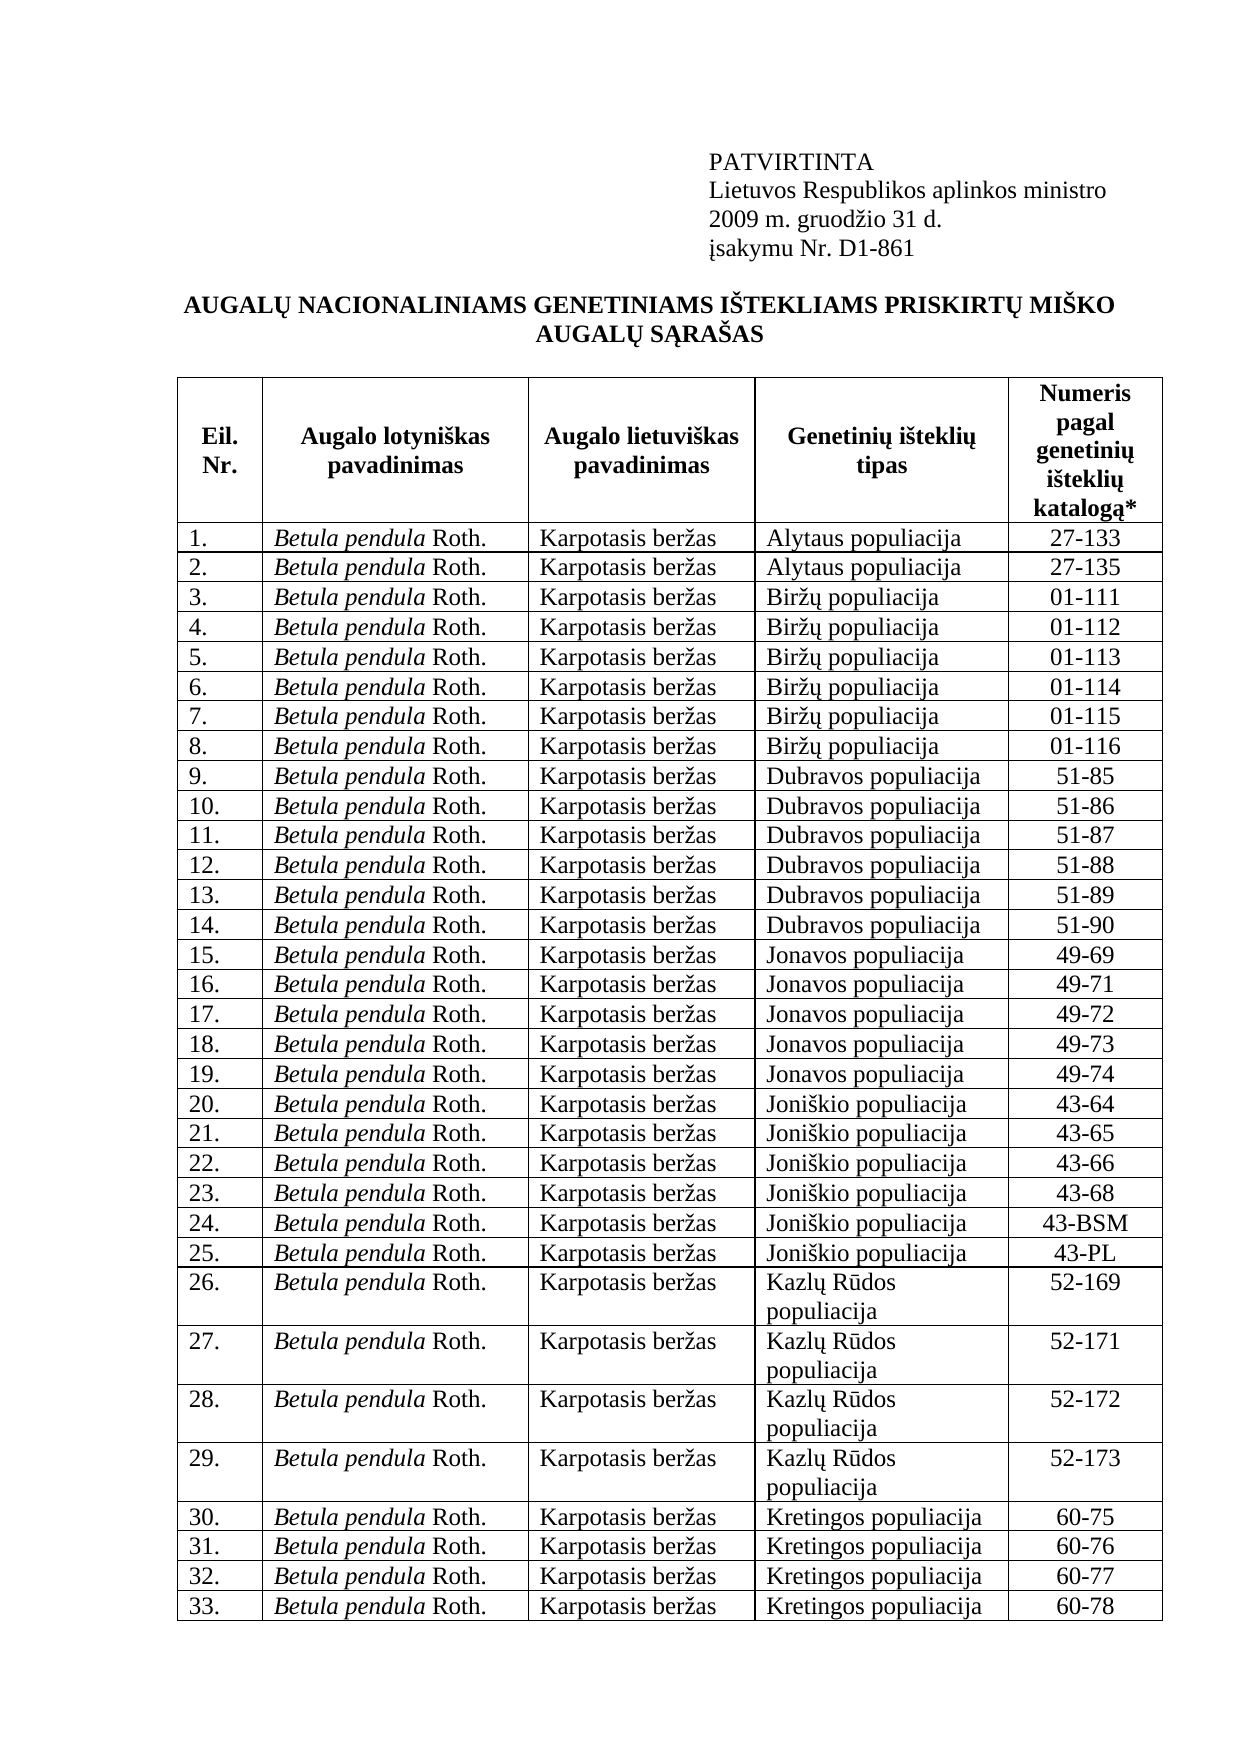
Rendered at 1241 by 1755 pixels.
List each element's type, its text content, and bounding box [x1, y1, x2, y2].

table_cell Betula pendula Roth. [263, 1208, 528, 1237]
table_cell Betula pendula Roth. [263, 1238, 528, 1266]
table_cell 51-86 [1009, 791, 1162, 819]
table_cell Alytaus populiacija [756, 523, 1008, 551]
table_cell Karpotasis beržas [529, 910, 754, 939]
table_cell Karpotasis beržas [529, 1119, 754, 1147]
table_cell Betula pendula Roth. [263, 731, 528, 760]
table_cell Betula pendula Roth. [263, 1591, 528, 1620]
table_cell Joniškio populiacija [756, 1089, 1008, 1117]
table_cell Joniškio populiacija [756, 1208, 1008, 1237]
table_cell Joniškio populiacija [756, 1119, 1008, 1147]
table_cell Betula pendula Roth. [263, 1029, 528, 1058]
table_cell 01-116 [1009, 731, 1162, 760]
table_cell Betula pendula Roth. [263, 553, 528, 581]
table_cell 52-172 [1009, 1385, 1162, 1442]
table_cell Karpotasis beržas [529, 970, 754, 998]
table_cell 19. [178, 1059, 262, 1088]
table_cell Betula pendula Roth. [263, 761, 528, 790]
table_cell Betula pendula Roth. [263, 1268, 528, 1325]
text PATVIRTINTA [177, 147, 1122, 176]
table_cell Dubravos populiacija [756, 761, 1008, 790]
table_cell Betula pendula Roth. [263, 701, 528, 730]
table_cell Betula pendula Roth. [263, 1119, 528, 1147]
table_cell Karpotasis beržas [529, 701, 754, 730]
table_cell Betula pendula Roth. [263, 1385, 528, 1442]
table_cell 52-171 [1009, 1326, 1162, 1383]
table_cell 43-BSM [1009, 1208, 1162, 1237]
table_cell Betula pendula Roth. [263, 910, 528, 939]
text 2009 m. gruodžio 31 d. [177, 204, 1122, 233]
table_cell 43-PL [1009, 1238, 1162, 1266]
table_cell 01-115 [1009, 701, 1162, 730]
table_cell Biržų populiacija [756, 612, 1008, 641]
table_cell 27-135 [1009, 553, 1162, 581]
table_cell Biržų populiacija [756, 701, 1008, 730]
table_cell Karpotasis beržas [529, 672, 754, 700]
table_cell 2. [178, 553, 262, 581]
table_cell Betula pendula Roth. [263, 523, 528, 551]
table_cell 01-112 [1009, 612, 1162, 641]
table_cell Betula pendula Roth. [263, 1326, 528, 1383]
table_cell Karpotasis beržas [529, 1089, 754, 1117]
table_cell Betula pendula Roth. [263, 850, 528, 879]
table_cell 28. [178, 1385, 262, 1442]
table_cell Karpotasis beržas [529, 1148, 754, 1177]
table_cell 10. [178, 791, 262, 819]
table_cell Kretingos populiacija [756, 1591, 1008, 1620]
table_cell 49-71 [1009, 970, 1162, 998]
table_cell 52-173 [1009, 1443, 1162, 1501]
table_cell Kazlų Rūdos populiacija [756, 1268, 1008, 1325]
table_cell 14. [178, 910, 262, 939]
table_cell Kazlų Rūdos populiacija [756, 1443, 1008, 1501]
table_cell 1. [178, 523, 262, 551]
table_cell 20. [178, 1089, 262, 1117]
table_cell 27-133 [1009, 523, 1162, 551]
table_cell 31. [178, 1531, 262, 1560]
table_cell Betula pendula Roth. [263, 1561, 528, 1590]
table_cell Karpotasis beržas [529, 1502, 754, 1530]
table_cell Karpotasis beržas [529, 1208, 754, 1237]
table_cell 52-169 [1009, 1268, 1162, 1325]
table_cell 43-64 [1009, 1089, 1162, 1117]
table_cell Kretingos populiacija [756, 1531, 1008, 1560]
table_cell 26. [178, 1268, 262, 1325]
table_cell Karpotasis beržas [529, 850, 754, 879]
table_cell Karpotasis beržas [529, 761, 754, 790]
table_header Genetinių išteklių tipas [756, 378, 1008, 522]
table_cell 51-90 [1009, 910, 1162, 939]
table_cell 43-68 [1009, 1178, 1162, 1207]
table_cell Jonavos populiacija [756, 940, 1008, 968]
table_cell Betula pendula Roth. [263, 1443, 528, 1501]
table_cell 12. [178, 850, 262, 879]
table_cell Karpotasis beržas [529, 731, 754, 760]
table_cell 30. [178, 1502, 262, 1530]
table_cell 17. [178, 999, 262, 1028]
table_cell Jonavos populiacija [756, 970, 1008, 998]
table_cell Joniškio populiacija [756, 1148, 1008, 1177]
table_cell Karpotasis beržas [529, 1326, 754, 1383]
table_cell 24. [178, 1208, 262, 1237]
table_cell 01-114 [1009, 672, 1162, 700]
table_cell Betula pendula Roth. [263, 999, 528, 1028]
table_cell 49-73 [1009, 1029, 1162, 1058]
table_cell Karpotasis beržas [529, 821, 754, 849]
table_cell 51-85 [1009, 761, 1162, 790]
table_cell 6. [178, 672, 262, 700]
table_cell Karpotasis beržas [529, 582, 754, 611]
table_cell Biržų populiacija [756, 642, 1008, 671]
table_cell Betula pendula Roth. [263, 642, 528, 671]
table_cell 60-76 [1009, 1531, 1162, 1560]
table_cell 16. [178, 970, 262, 998]
table_cell Betula pendula Roth. [263, 1531, 528, 1560]
table_cell Biržų populiacija [756, 731, 1008, 760]
table_cell Karpotasis beržas [529, 1385, 754, 1442]
table_cell 25. [178, 1238, 262, 1266]
table_cell Jonavos populiacija [756, 1029, 1008, 1058]
table_cell 60-78 [1009, 1591, 1162, 1620]
table_cell 9. [178, 761, 262, 790]
table_cell Karpotasis beržas [529, 1561, 754, 1590]
table_cell 8. [178, 731, 262, 760]
table_cell Karpotasis beržas [529, 1443, 754, 1501]
table_cell Karpotasis beržas [529, 1531, 754, 1560]
table_cell Karpotasis beržas [529, 999, 754, 1028]
table_cell Betula pendula Roth. [263, 1502, 528, 1530]
table_header Eil. Nr. [178, 378, 262, 522]
table_cell Dubravos populiacija [756, 821, 1008, 849]
table_cell Biržų populiacija [756, 582, 1008, 611]
table_cell 33. [178, 1591, 262, 1620]
table_cell 13. [178, 880, 262, 909]
table_cell 60-75 [1009, 1502, 1162, 1530]
table_cell 01-113 [1009, 642, 1162, 671]
table_cell Karpotasis beržas [529, 1591, 754, 1620]
table_cell 43-66 [1009, 1148, 1162, 1177]
table_cell Betula pendula Roth. [263, 940, 528, 968]
table_cell 23. [178, 1178, 262, 1207]
table_header Numeris pagal genetinių išteklių katalogą* [1009, 378, 1162, 522]
table_cell Karpotasis beržas [529, 642, 754, 671]
table_cell 32. [178, 1561, 262, 1590]
table_cell Biržų populiacija [756, 672, 1008, 700]
table_header Augalo lotyniškas pavadinimas [263, 378, 528, 522]
table_cell 49-74 [1009, 1059, 1162, 1088]
table_cell 43-65 [1009, 1119, 1162, 1147]
table_cell 29. [178, 1443, 262, 1501]
table_cell 11. [178, 821, 262, 849]
text augalų nacionaliniams genetiniams ištekliams priskirTŲ MIŠKO augalų sąrašas [177, 291, 1122, 348]
table_cell Karpotasis beržas [529, 1059, 754, 1088]
table_cell Karpotasis beržas [529, 1029, 754, 1058]
table_cell 60-77 [1009, 1561, 1162, 1590]
table_cell 3. [178, 582, 262, 611]
table_cell Dubravos populiacija [756, 910, 1008, 939]
table_cell Kretingos populiacija [756, 1502, 1008, 1530]
table_cell Joniškio populiacija [756, 1238, 1008, 1266]
table_cell Betula pendula Roth. [263, 612, 528, 641]
table_cell 01-111 [1009, 582, 1162, 611]
table_cell 51-88 [1009, 850, 1162, 879]
table_cell Betula pendula Roth. [263, 582, 528, 611]
table_cell Kazlų Rūdos populiacija [756, 1385, 1008, 1442]
table_header Augalo lietuviškas pavadinimas [529, 378, 754, 522]
table_cell Joniškio populiacija [756, 1178, 1008, 1207]
table_cell 15. [178, 940, 262, 968]
table_cell 51-89 [1009, 880, 1162, 909]
table_cell Karpotasis beržas [529, 523, 754, 551]
table_cell Dubravos populiacija [756, 880, 1008, 909]
table_cell Dubravos populiacija [756, 791, 1008, 819]
table_cell Kazlų Rūdos populiacija [756, 1326, 1008, 1383]
table_cell Betula pendula Roth. [263, 791, 528, 819]
table_cell Karpotasis beržas [529, 553, 754, 581]
table_cell 7. [178, 701, 262, 730]
table_cell 4. [178, 612, 262, 641]
table_cell 22. [178, 1148, 262, 1177]
table_cell 21. [178, 1119, 262, 1147]
table_cell Betula pendula Roth. [263, 672, 528, 700]
text Lietuvos Respublikos aplinkos ministro [177, 176, 1122, 204]
table_cell Betula pendula Roth. [263, 1148, 528, 1177]
table_cell Kretingos populiacija [756, 1561, 1008, 1590]
table_cell Jonavos populiacija [756, 1059, 1008, 1088]
table_cell Betula pendula Roth. [263, 880, 528, 909]
table_cell 51-87 [1009, 821, 1162, 849]
table_cell Betula pendula Roth. [263, 1089, 528, 1117]
table_cell 27. [178, 1326, 262, 1383]
table_cell Betula pendula Roth. [263, 970, 528, 998]
table_cell Karpotasis beržas [529, 612, 754, 641]
table_cell Karpotasis beržas [529, 1178, 754, 1207]
table_cell Betula pendula Roth. [263, 821, 528, 849]
table_cell Karpotasis beržas [529, 1268, 754, 1325]
table_cell Karpotasis beržas [529, 940, 754, 968]
table_cell Jonavos populiacija [756, 999, 1008, 1028]
table_cell 5. [178, 642, 262, 671]
table_cell Betula pendula Roth. [263, 1059, 528, 1088]
text įsakymu Nr. D1-861 [177, 233, 1122, 262]
table_cell Dubravos populiacija [756, 850, 1008, 879]
table_cell Karpotasis beržas [529, 791, 754, 819]
table_cell Karpotasis beržas [529, 1238, 754, 1266]
table_cell Karpotasis beržas [529, 880, 754, 909]
table_cell 18. [178, 1029, 262, 1058]
table_cell 49-72 [1009, 999, 1162, 1028]
table_cell Alytaus populiacija [756, 553, 1008, 581]
table_cell 49-69 [1009, 940, 1162, 968]
table_cell Betula pendula Roth. [263, 1178, 528, 1207]
